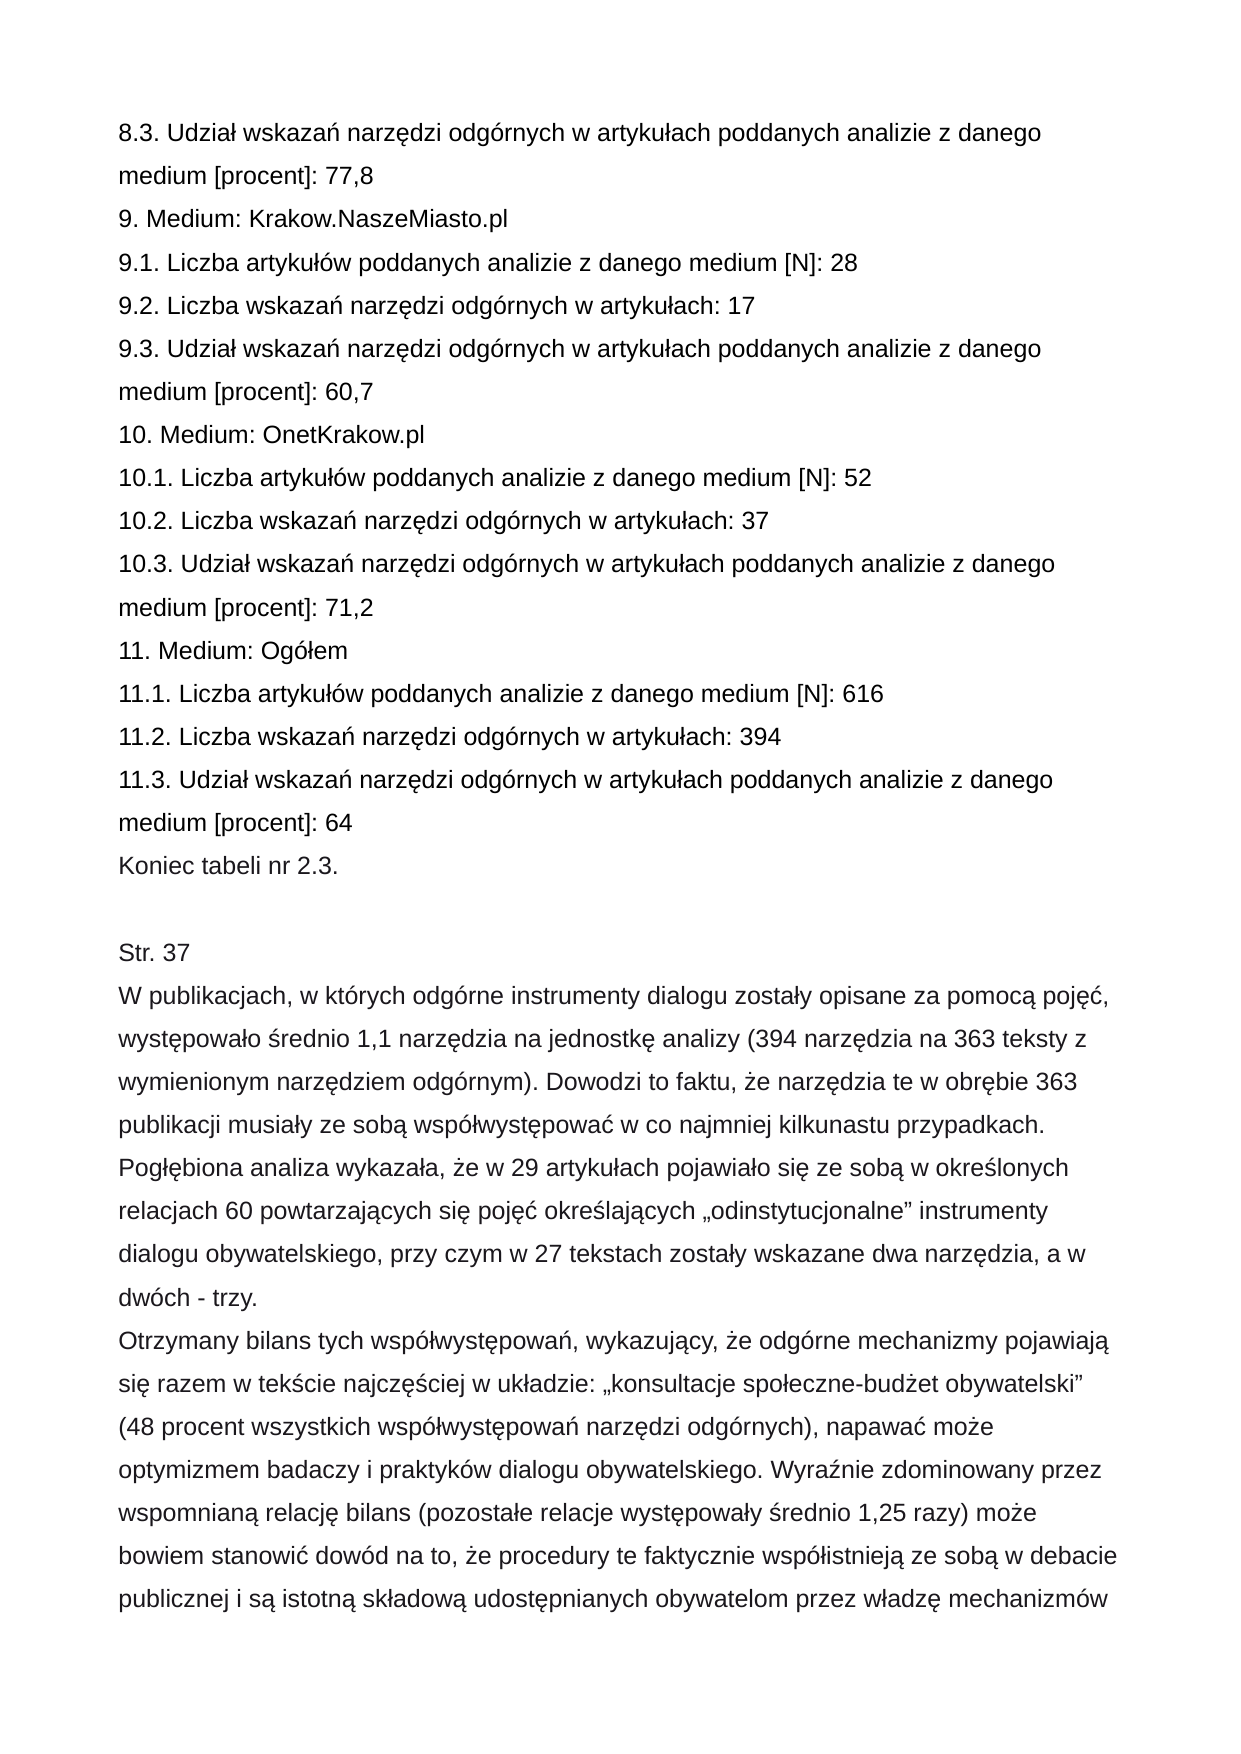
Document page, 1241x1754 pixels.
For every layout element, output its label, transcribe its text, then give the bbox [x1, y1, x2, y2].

text 9. Medium: Krakow.NaszeMiasto.pl [118, 204, 1122, 233]
text 9.1. Liczba artykułów poddanych analizie z danego medium [N]: 28 [118, 247, 1122, 276]
text 10. Medium: OnetKrakow.pl [118, 420, 1122, 449]
text 9.3. Udział wskazań narzędzi odgórnych w artykułach poddanych analizie z danego medium [procent]: 60,7 [118, 334, 1122, 406]
text 10.1. Liczba artykułów poddanych analizie z danego medium [N]: 52 [118, 463, 1122, 492]
text 11.3. Udział wskazań narzędzi odgórnych w artykułach poddanych analizie z danego medium [procent]: 64 [118, 765, 1122, 837]
text 11.2. Liczba wskazań narzędzi odgórnych w artykułach: 394 [118, 722, 1122, 751]
text 9.2. Liczba wskazań narzędzi odgórnych w artykułach: 17 [118, 291, 1122, 319]
text Str. 37 [118, 937, 1122, 966]
text 11. Medium: Ogółem [118, 636, 1122, 664]
text 10.2. Liczba wskazań narzędzi odgórnych w artykułach: 37 [118, 506, 1122, 535]
text Otrzymany bilans tych współwystępowań, wykazujący, że odgórne mechanizmy pojawiają się razem w tekście najczęściej w układzie: „konsultacje społeczne-budżet obywatelski” (48 procent wszystkich współwystępowań narzędzi odgórnych), napawać może optymizmem badaczy i praktyków dialogu obywatelskiego. Wyraźnie zdominowany przez wspomnianą relację bilans (pozostałe relacje występowały średnio 1,25 razy) może bowiem stanowić dowód na to, że procedury te faktycznie współistnieją ze sobą w debacie publicznej i są istotną składową udostępnianych obywatelom przez władzę mechanizmów [118, 1326, 1122, 1613]
text 8.3. Udział wskazań narzędzi odgórnych w artykułach poddanych analizie z danego medium [procent]: 77,8 [118, 118, 1122, 190]
text 11.1. Liczba artykułów poddanych analizie z danego medium [N]: 616 [118, 679, 1122, 707]
text Koniec tabeli nr 2.3. [118, 851, 1122, 880]
text W publikacjach, w których odgórne instrumenty dialogu zostały opisane za pomocą pojęć, występowało średnio 1,1 narzędzia na jednostkę analizy (394 narzędzia na 363 teksty z wymienionym narzędziem odgórnym). Dowodzi to faktu, że narzędzia te w obrębie 363 publikacji musiały ze sobą współwystępować w co najmniej kilkunastu przypadkach. Pogłębiona analiza wykazała, że w 29 artykułach pojawiało się ze sobą w określonych relacjach 60 powtarzających się pojęć określających „odinstytucjonalne” instrumenty dialogu obywatelskiego, przy czym w 27 tekstach zostały wskazane dwa narzędzia, a w dwóch - trzy. [118, 981, 1122, 1311]
text 10.3. Udział wskazań narzędzi odgórnych w artykułach poddanych analizie z danego medium [procent]: 71,2 [118, 549, 1122, 621]
